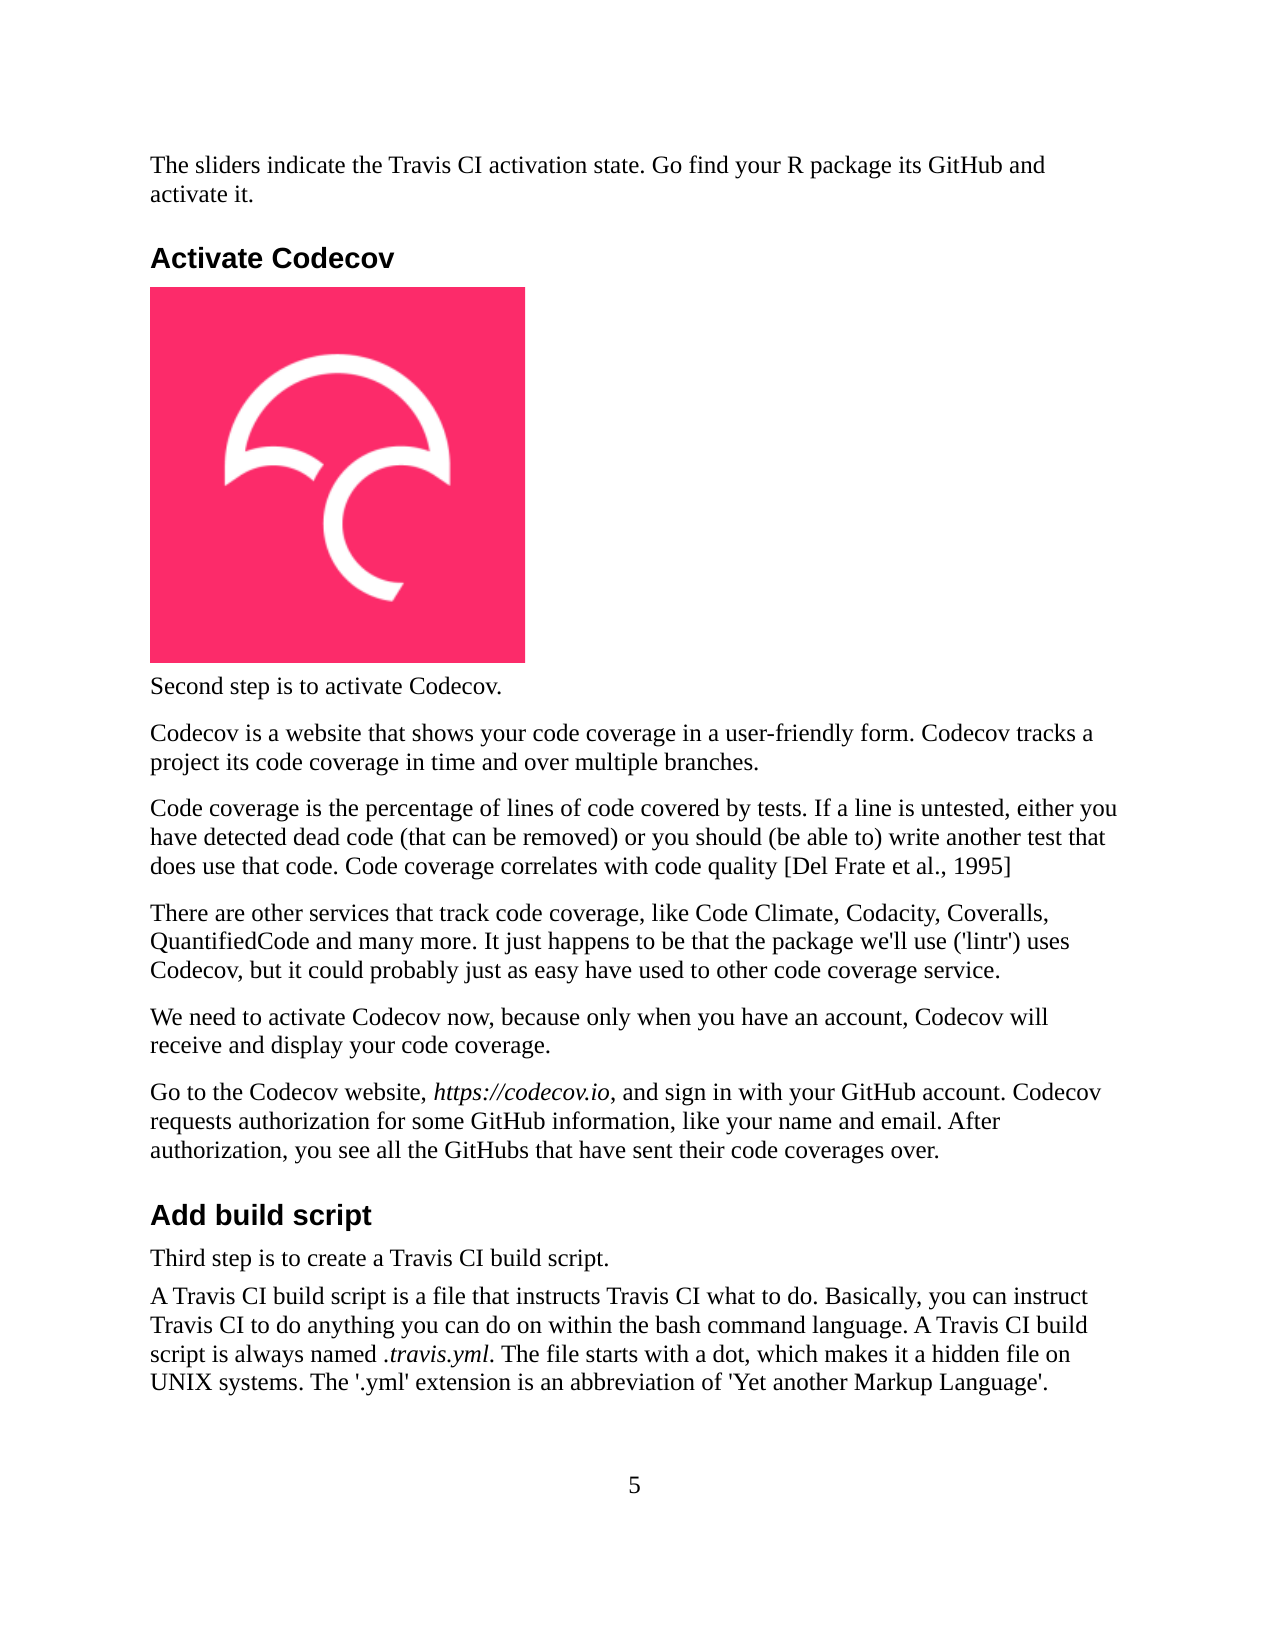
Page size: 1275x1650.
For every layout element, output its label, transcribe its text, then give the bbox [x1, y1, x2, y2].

text Code coverage is the percentage of lines of code covered by tests. If a line is untested, either you have detected dead code (that can be removed) or you should (be able to) write another test that does use that code. Code coverage correlates with code quality [Del Frate et al., 1995] [150, 793, 1125, 880]
text The sliders indicate the Travis CI activation state. Go find your R package its GitHub and activate it. [150, 150, 1125, 207]
text A Travis CI build script is a file that instructs Travis CI what to do. Basically, you can instruct Travis CI to do anything you can do on within the bash command language. A Travis CI build script is always named .travis.yml. The file starts with a dot, which makes it a hidden file on UNIX systems. The '.yml' extension is an abbreviation of 'Yet another Markup Language'. [150, 1281, 1125, 1396]
text Third step is to create a Travis CI build script. [150, 1243, 1125, 1272]
text There are other services that track code coverage, like Code Climate, Codacity, Coveralls, QuantifiedCode and many more. It just happens to be that the package we'll use ('lintr') uses Codecov, but it could probably just as easy have used to other code coverage service. [150, 898, 1125, 984]
subtitle Add build script [150, 1197, 1125, 1231]
subtitle Activate Codecov [150, 241, 1125, 275]
text Go to the Codecov website, https://codecov.io, and sign in with your GitHub account. Codecov requests authorization for some GitHub information, like your name and email. After authorization, you see all the GitHubs that have sent their code coverages over. [150, 1077, 1125, 1163]
text We need to activate Codecov now, because only when you have an account, Codecov will receive and display your code coverage. [150, 1002, 1125, 1059]
picture [150, 287, 525, 663]
text Codecov is a website that shows your code coverage in a user-friendly form. Codecov tracks a project its code coverage in time and over multiple branches. [150, 718, 1125, 776]
text Second step is to activate Codecov. [150, 671, 1125, 700]
